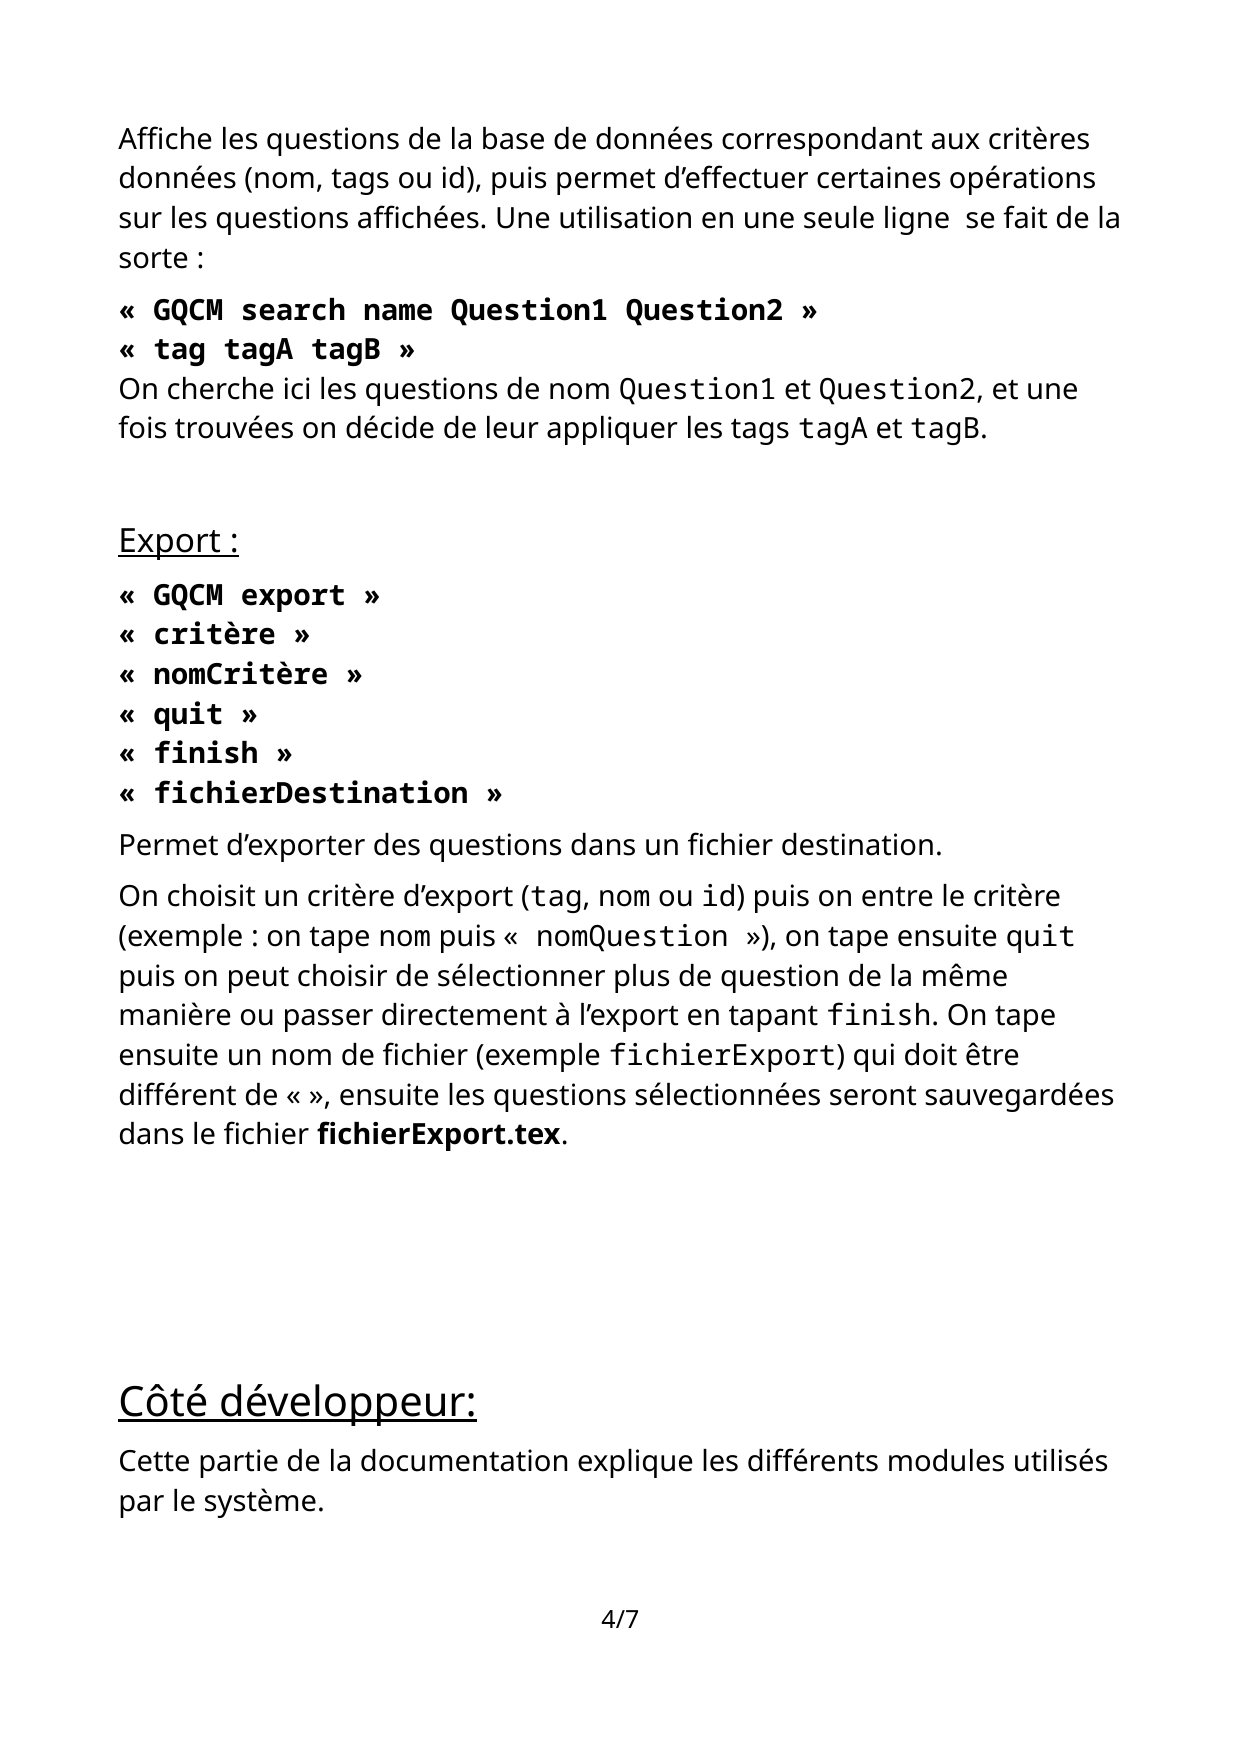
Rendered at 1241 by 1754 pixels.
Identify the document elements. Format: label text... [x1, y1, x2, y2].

text Export : [118, 517, 1122, 562]
text On choisit un critère d’export (tag, nom ou id) puis on entre le critère (exemple : on tape nom puis « nomQuestion »), on tape ensuite quit puis on peut choisir de sélectionner plus de question de la même manière ou passer directement à l’export en tapant finish. On tape ensuite un nom de fichier (exemple fichierExport) qui doit être différent de « », ensuite les questions sélectionnées seront sauvegardées dans le fichier fichierExport.tex. [118, 876, 1122, 1153]
text « GQCM export » « critère » « nomCritère » « quit » « finish » « fichierDestination » [118, 574, 1122, 812]
text « GQCM search name Question1 Question2 » « tag tagA tagB » On cherche ici les questions de nom Question1 et Question2, et une fois trouvées on décide de leur appliquer les tags tagA et tagB. [118, 289, 1122, 447]
text Côté développeur: [118, 1371, 1122, 1428]
text Cette partie de la documentation explique les différents modules utilisés par le système. [118, 1440, 1122, 1519]
text Affiche les questions de la base de données correspondant aux critères données (nom, tags ou id), puis permet d’effectuer certaines opérations sur les questions affichées. Une utilisation en une seule ligne se fait de la sorte : [118, 118, 1122, 277]
text Permet d’exporter des questions dans un fichier destination. [118, 824, 1122, 864]
